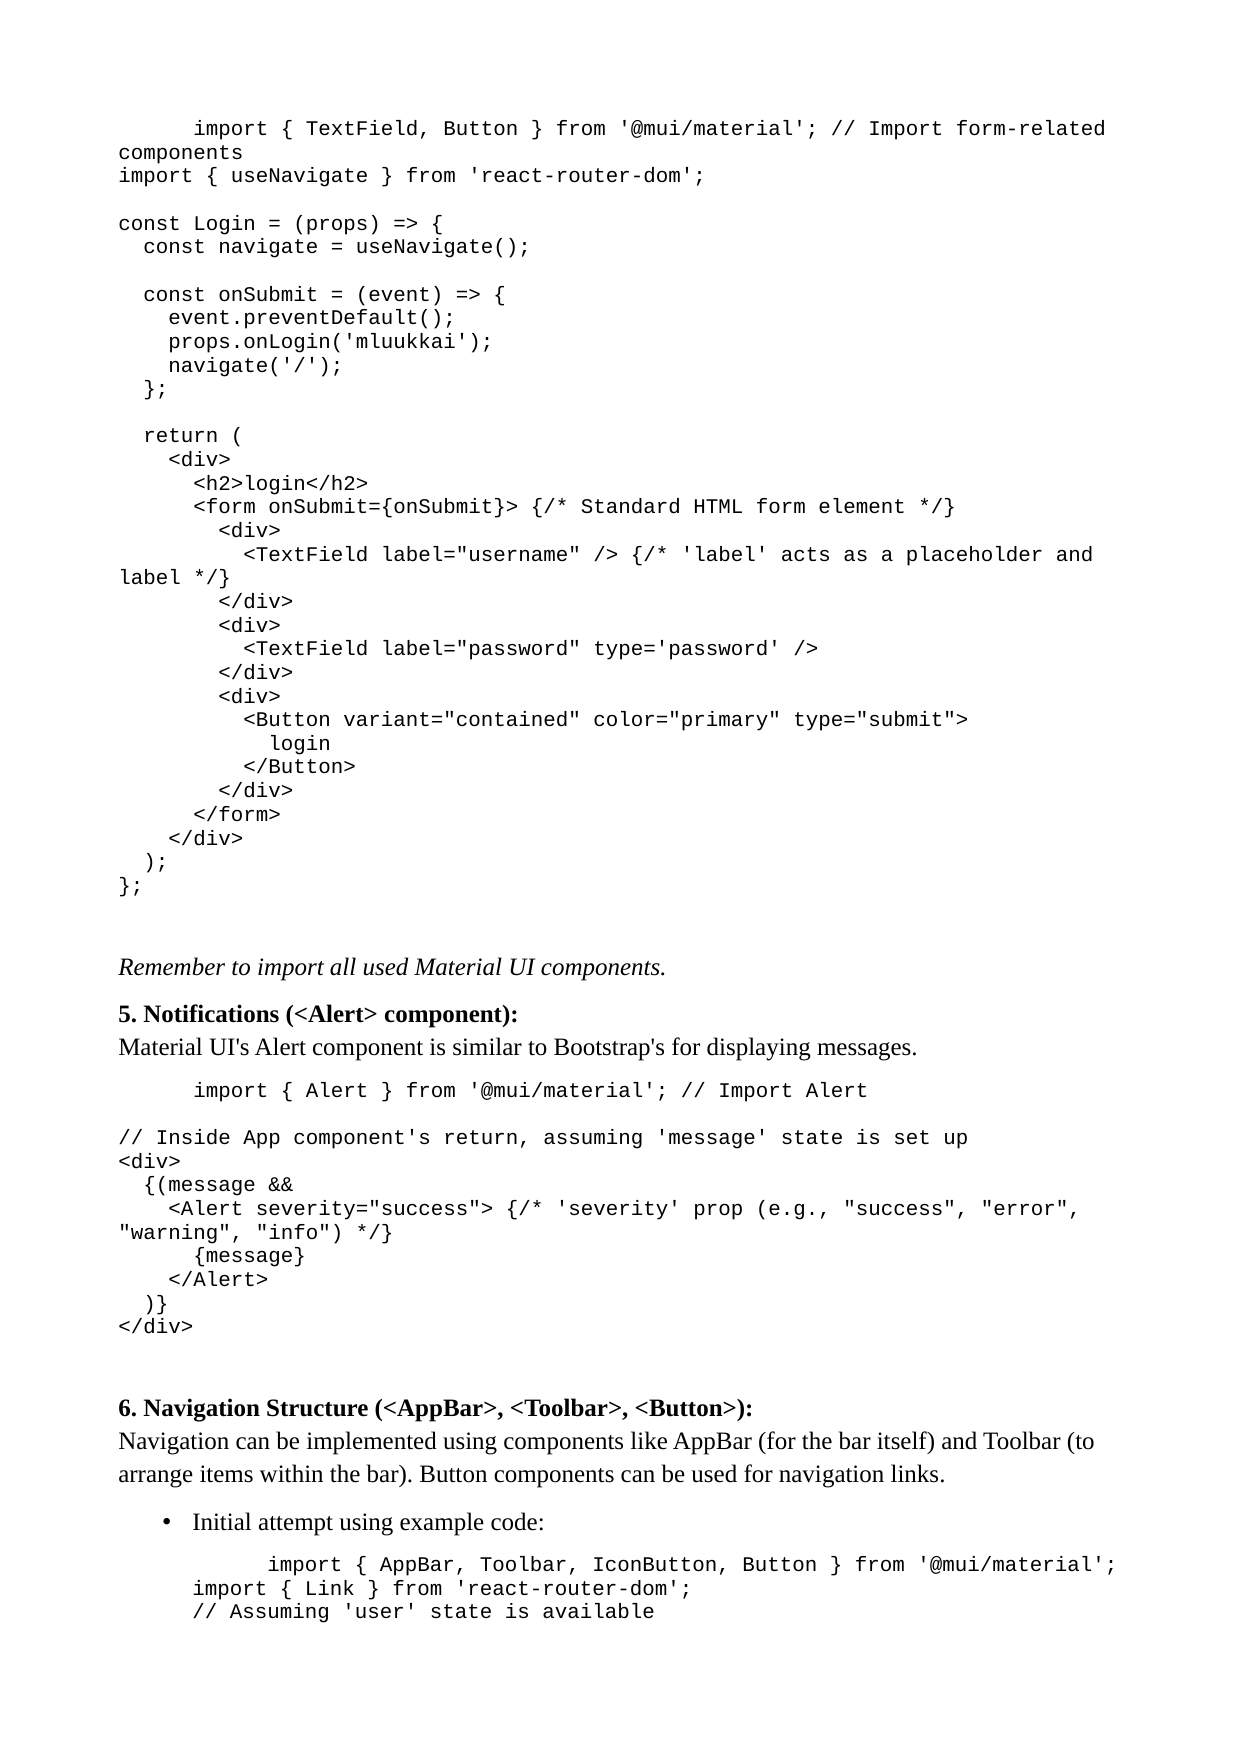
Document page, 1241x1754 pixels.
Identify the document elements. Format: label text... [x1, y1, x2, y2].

text </Alert> [118, 1269, 1122, 1293]
text import { useNavigate } from 'react-router-dom'; [118, 165, 1122, 189]
text props.onLogin('mluukkai'); [118, 331, 1122, 354]
list import { AppBar, Toolbar, IconButton, Button } from '@mui/material'; [162, 1554, 1122, 1578]
text const onSubmit = (event) => { [118, 284, 1122, 307]
text <form onSubmit={onSubmit}> {/* Standard HTML form element */} [118, 496, 1122, 520]
text return ( [118, 426, 1122, 449]
text <div> [118, 1151, 1122, 1174]
text <Button variant="contained" color="primary" type="submit"> [118, 709, 1122, 733]
text 5. Notifications (<Alert> component): Material UI's Alert component is similar to Bootstrap's for displaying messages. [118, 999, 1122, 1061]
text }; [118, 378, 1122, 402]
text </div> [118, 1316, 1122, 1340]
text <Alert severity="success"> {/* 'severity' prop (e.g., "success", "error", "warning", "info") */} [118, 1198, 1122, 1245]
text <TextField label="username" /> {/* 'label' acts as a placeholder and label */} [118, 544, 1122, 591]
text const Login = (props) => { [118, 213, 1122, 236]
text navigate('/'); [118, 354, 1122, 378]
text </form> [118, 804, 1122, 827]
list Initial attempt using example code: [162, 1507, 1122, 1535]
list import { Link } from 'react-router-dom'; [162, 1578, 1122, 1602]
text <div> [118, 520, 1122, 544]
text </div> [118, 591, 1122, 615]
text 6. Navigation Structure (<AppBar>, <Toolbar>, <Button>): Navigation can be implemented using components like AppBar (for the bar itself) and Toolbar (to arrange items within the bar). Button components can be used for navigation links. [118, 1393, 1122, 1488]
text {(message && [118, 1174, 1122, 1198]
text </div> [118, 780, 1122, 804]
text import { TextField, Button } from '@mui/material'; // Import form-related components [118, 118, 1122, 165]
text <div> [118, 686, 1122, 709]
text // Inside App component's return, assuming 'message' state is set up [118, 1127, 1122, 1151]
text {message} [118, 1245, 1122, 1269]
text <div> [118, 449, 1122, 473]
text <h2>login</h2> [118, 473, 1122, 496]
text Remember to import all used Material UI components. [118, 952, 1122, 980]
text const navigate = useNavigate(); [118, 236, 1122, 260]
text event.preventDefault(); [118, 307, 1122, 331]
text )} [118, 1293, 1122, 1316]
text <div> [118, 615, 1122, 638]
text </div> [118, 827, 1122, 851]
text import { Alert } from '@mui/material'; // Import Alert [118, 1080, 1122, 1103]
text }; [118, 875, 1122, 898]
text ); [118, 851, 1122, 875]
list // Assuming 'user' state is available [162, 1602, 1122, 1625]
text login [118, 733, 1122, 757]
text <TextField label="password" type='password' /> [118, 638, 1122, 662]
text </div> [118, 662, 1122, 686]
text </Button> [118, 757, 1122, 780]
